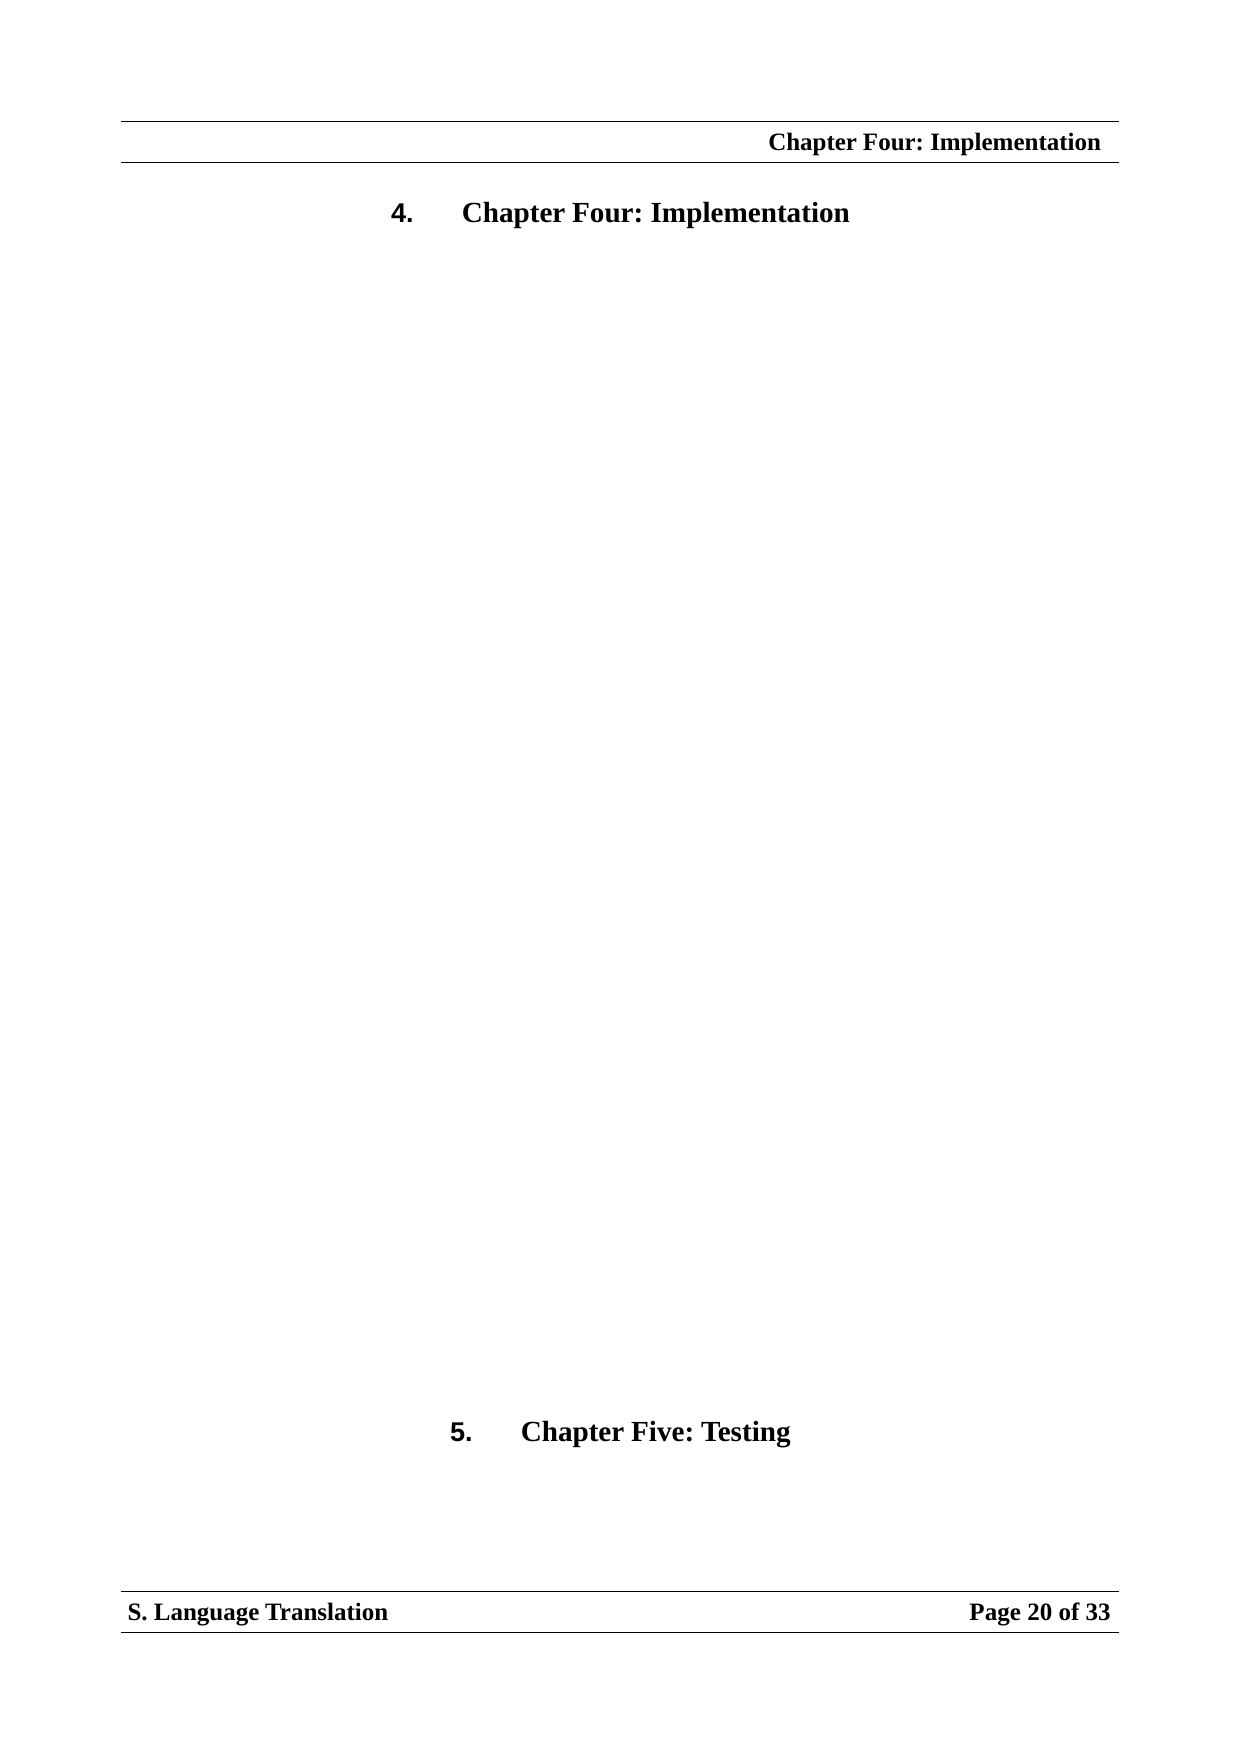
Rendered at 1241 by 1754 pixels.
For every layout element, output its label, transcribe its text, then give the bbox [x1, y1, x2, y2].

subtitle Chapter Four: Implementation [121, 192, 1119, 229]
subtitle Chapter Five: Testing [121, 1411, 1119, 1447]
